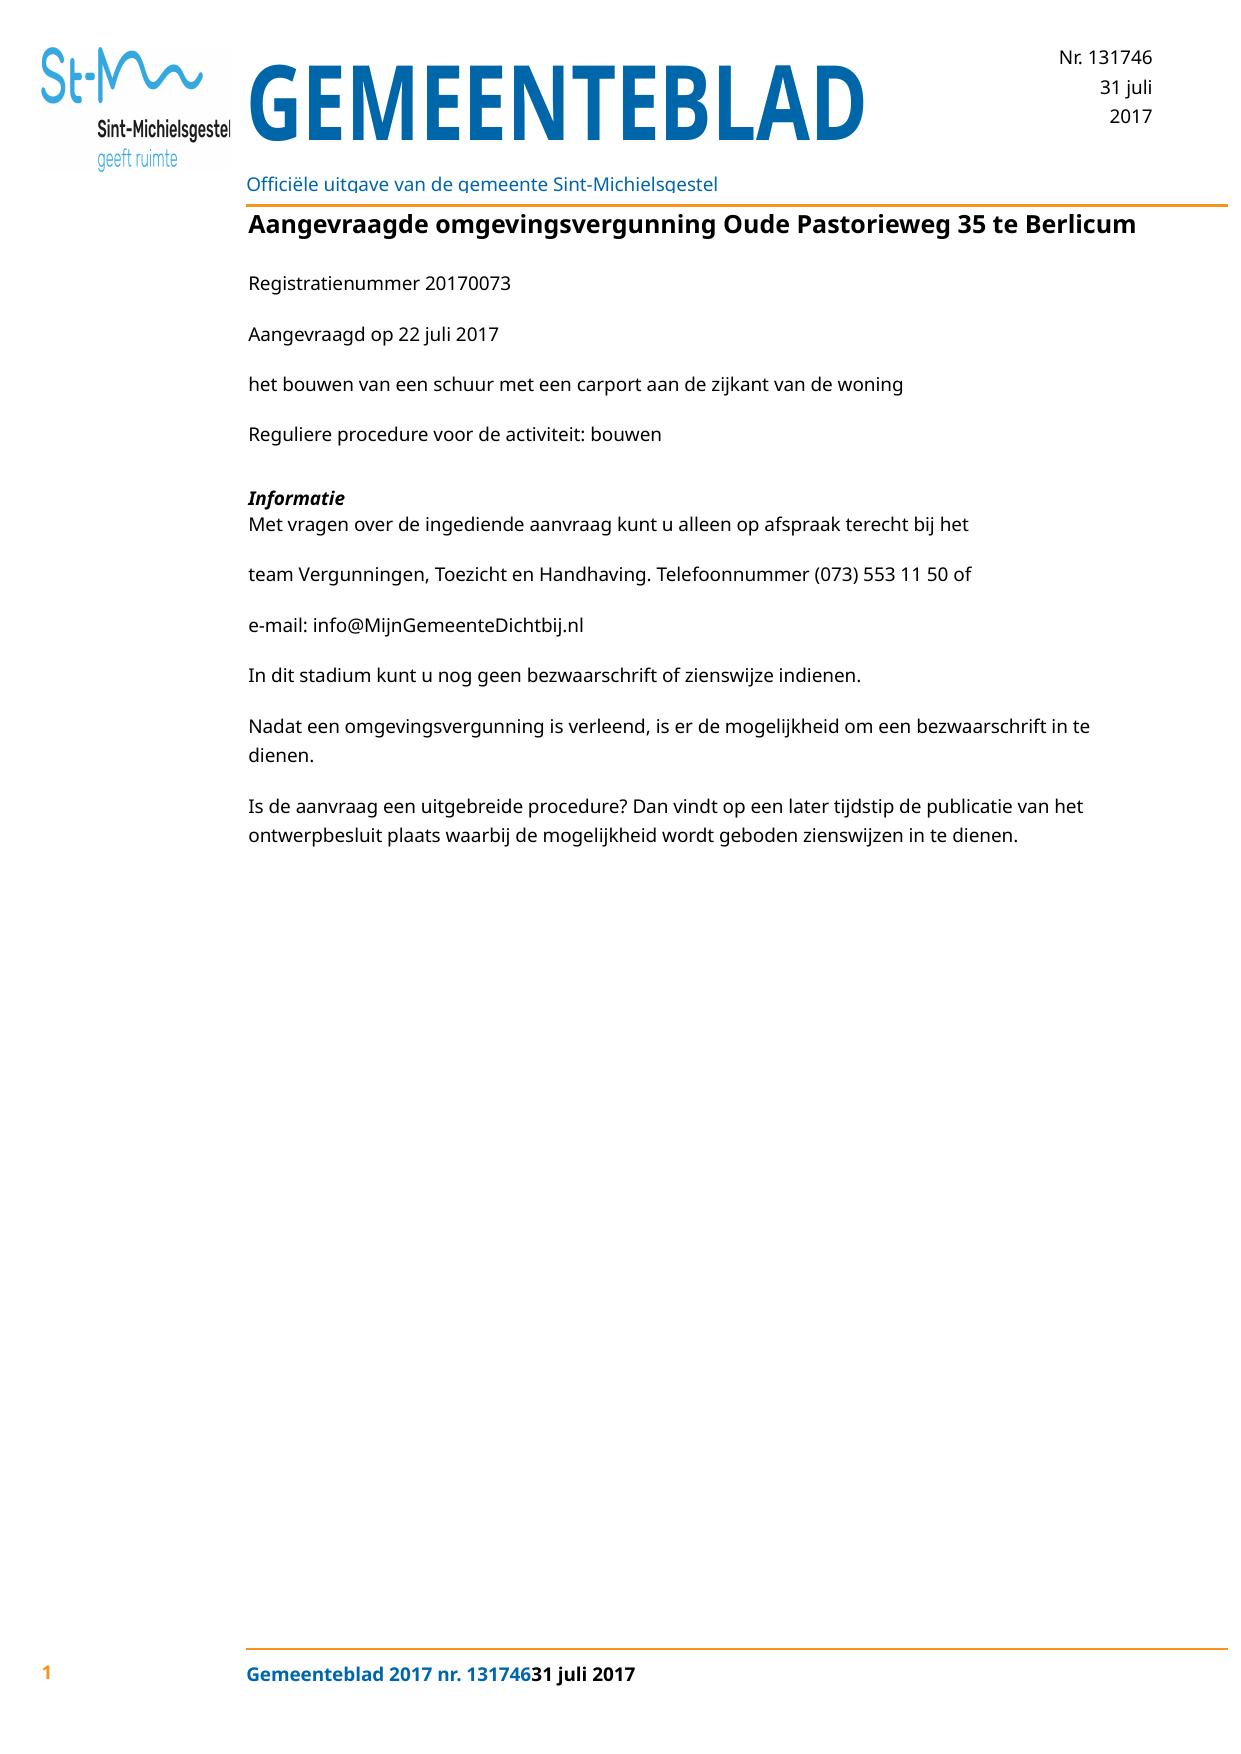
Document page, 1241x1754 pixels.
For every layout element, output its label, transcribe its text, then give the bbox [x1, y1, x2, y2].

text In dit stadium kunt u nog geen bezwaarschrift of zienswijze indienen. [248, 662, 1152, 688]
text Reguliere procedure voor de activiteit: bouwen [248, 422, 1152, 447]
text het bouwen van een schuur met een carport aan de zijkant van de woning [248, 371, 1152, 397]
text Met vragen over de ingediende aanvraag kunt u alleen op afspraak terecht bij het [248, 511, 1152, 537]
text Informatie [248, 486, 1152, 511]
text Is de aanvraag een uitgebreide procedure? Dan vindt op een later tijdstip de publicatie van het ontwerpbesluit plaats waarbij de mogelijkheid wordt geboden zienswijzen in te dienen. [248, 793, 1152, 848]
text Aangevraagd op 22 juli 2017 [248, 321, 1152, 346]
text Registratienummer 20170073 [248, 270, 1152, 296]
text Aangevraagde omgevingsvergunning Oude Pastorieweg 35 te Berlicum [248, 207, 1152, 241]
picture [41, 47, 231, 172]
text team Vergunningen, Toezicht en Handhaving. Telefoonnummer (073) 553 11 50 of [248, 562, 1152, 587]
text Nadat een omgevingsvergunning is verleend, is er de mogelijkheid om een bezwaarschrift in te dienen. [248, 713, 1152, 768]
text e-mail: info@MijnGemeenteDichtbij.nl [248, 612, 1152, 638]
